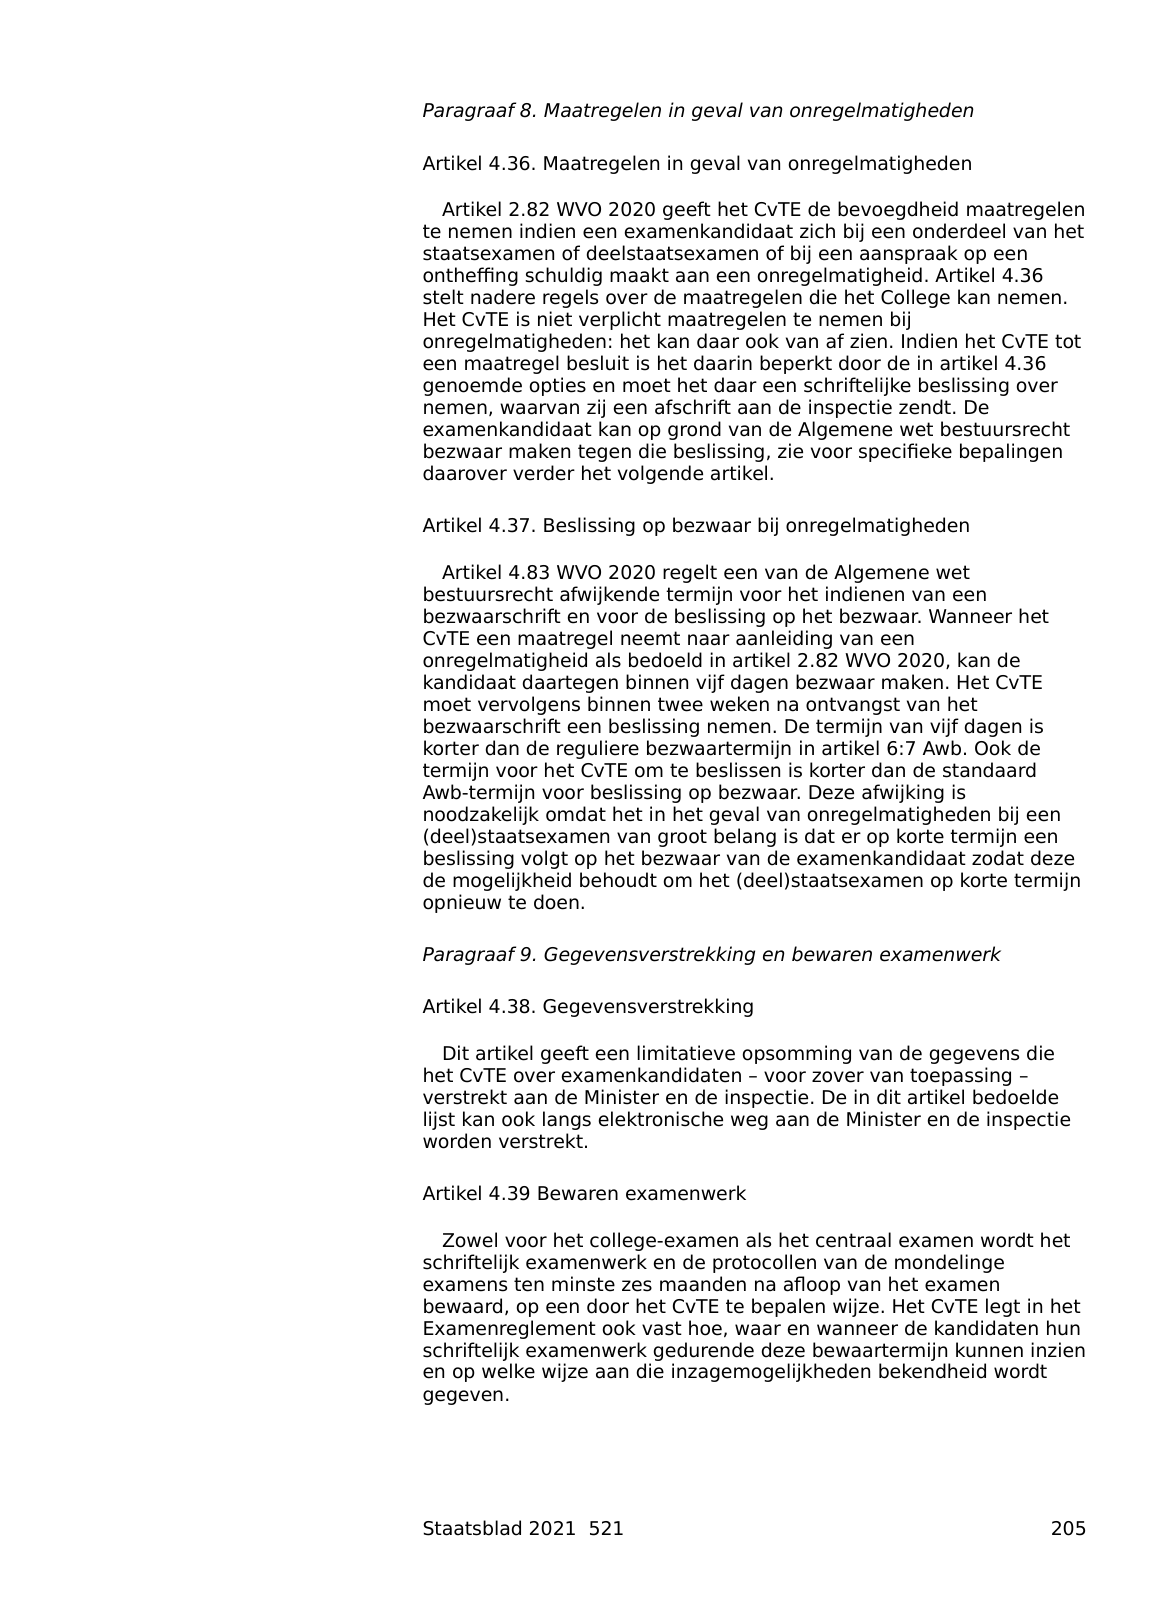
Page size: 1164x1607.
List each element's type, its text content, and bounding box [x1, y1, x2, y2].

text Artikel 4.83 WVO 2020 regelt een van de Algemene wet bestuursrecht afwijkende termijn voor het indienen van een bezwaarschrift en voor de beslissing op het bezwaar. Wanneer het CvTE een maatregel neemt naar aanleiding van een onregelmatigheid als bedoeld in artikel 2.82 WVO 2020, kan de kandidaat daartegen binnen vijf dagen bezwaar maken. Het CvTE moet vervolgens binnen twee weken na ontvangst van het bezwaarschrift een beslissing nemen. De termijn van vijf dagen is korter dan de reguliere bezwaartermijn in artikel 6:7 Awb. Ook de termijn voor het CvTE om te beslissen is korter dan de standaard Awb-termijn voor beslissing op bezwaar. Deze afwijking is noodzakelijk omdat het in het geval van onregelmatigheden bij een (deel)staatsexamen van groot belang is dat er op korte termijn een beslissing volgt op het bezwaar van de examenkandidaat zodat deze de mogelijkheid behoudt om het (deel)staatsexamen op korte termijn opnieuw te doen. [422, 562, 1087, 914]
subtitle Artikel 4.39 Bewaren examenwerk [422, 1183, 1087, 1204]
text Zowel voor het college-examen als het centraal examen wordt het schriftelijk examenwerk en de protocollen van de mondelinge examens ten minste zes maanden na afloop van het examen bewaard, op een door het CvTE te bepalen wijze. Het CvTE legt in het Examenreglement ook vast hoe, waar en wanneer de kandidaten hun schriftelijk examenwerk gedurende deze bewaartermijn kunnen inzien en op welke wijze aan die inzagemogelijkheden bekendheid wordt gegeven. [422, 1229, 1087, 1405]
subtitle Artikel 4.37. Beslissing op bezwaar bij onregelmatigheden [422, 515, 1087, 537]
subtitle Paragraaf 9. Gegevensverstrekking en bewaren examenwerk [422, 944, 1087, 966]
text Artikel 2.82 WVO 2020 geeft het CvTE de bevoegdheid maatregelen te nemen indien een examenkandidaat zich bij een onderdeel van het staatsexamen of deelstaatsexamen of bij een aanspraak op een ontheffing schuldig maakt aan een onregelmatigheid. Artikel 4.36 stelt nadere regels over de maatregelen die het College kan nemen. Het CvTE is niet verplicht maatregelen te nemen bij onregelmatigheden: het kan daar ook van af zien. Indien het CvTE tot een maatregel besluit is het daarin beperkt door de in artikel 4.36 genoemde opties en moet het daar een schriftelijke beslissing over nemen, waarvan zij een afschrift aan de inspectie zendt. De examenkandidaat kan op grond van de Algemene wet bestuursrecht bezwaar maken tegen die beslissing, zie voor specifieke bepalingen daarover verder het volgende artikel. [422, 199, 1087, 485]
subtitle Artikel 4.38. Gegevensverstrekking [422, 996, 1087, 1018]
subtitle Paragraaf 8. Maatregelen in geval van onregelmatigheden [422, 100, 1087, 122]
text Dit artikel geeft een limitatieve opsomming van de gegevens die het CvTE over examenkandidaten – voor zover van toepassing – verstrekt aan de Minister en de inspectie. De in dit artikel bedoelde lijst kan ook langs elektronische weg aan de Minister en de inspectie worden verstrekt. [422, 1043, 1087, 1153]
subtitle Artikel 4.36. Maatregelen in geval van onregelmatigheden [422, 152, 1087, 174]
